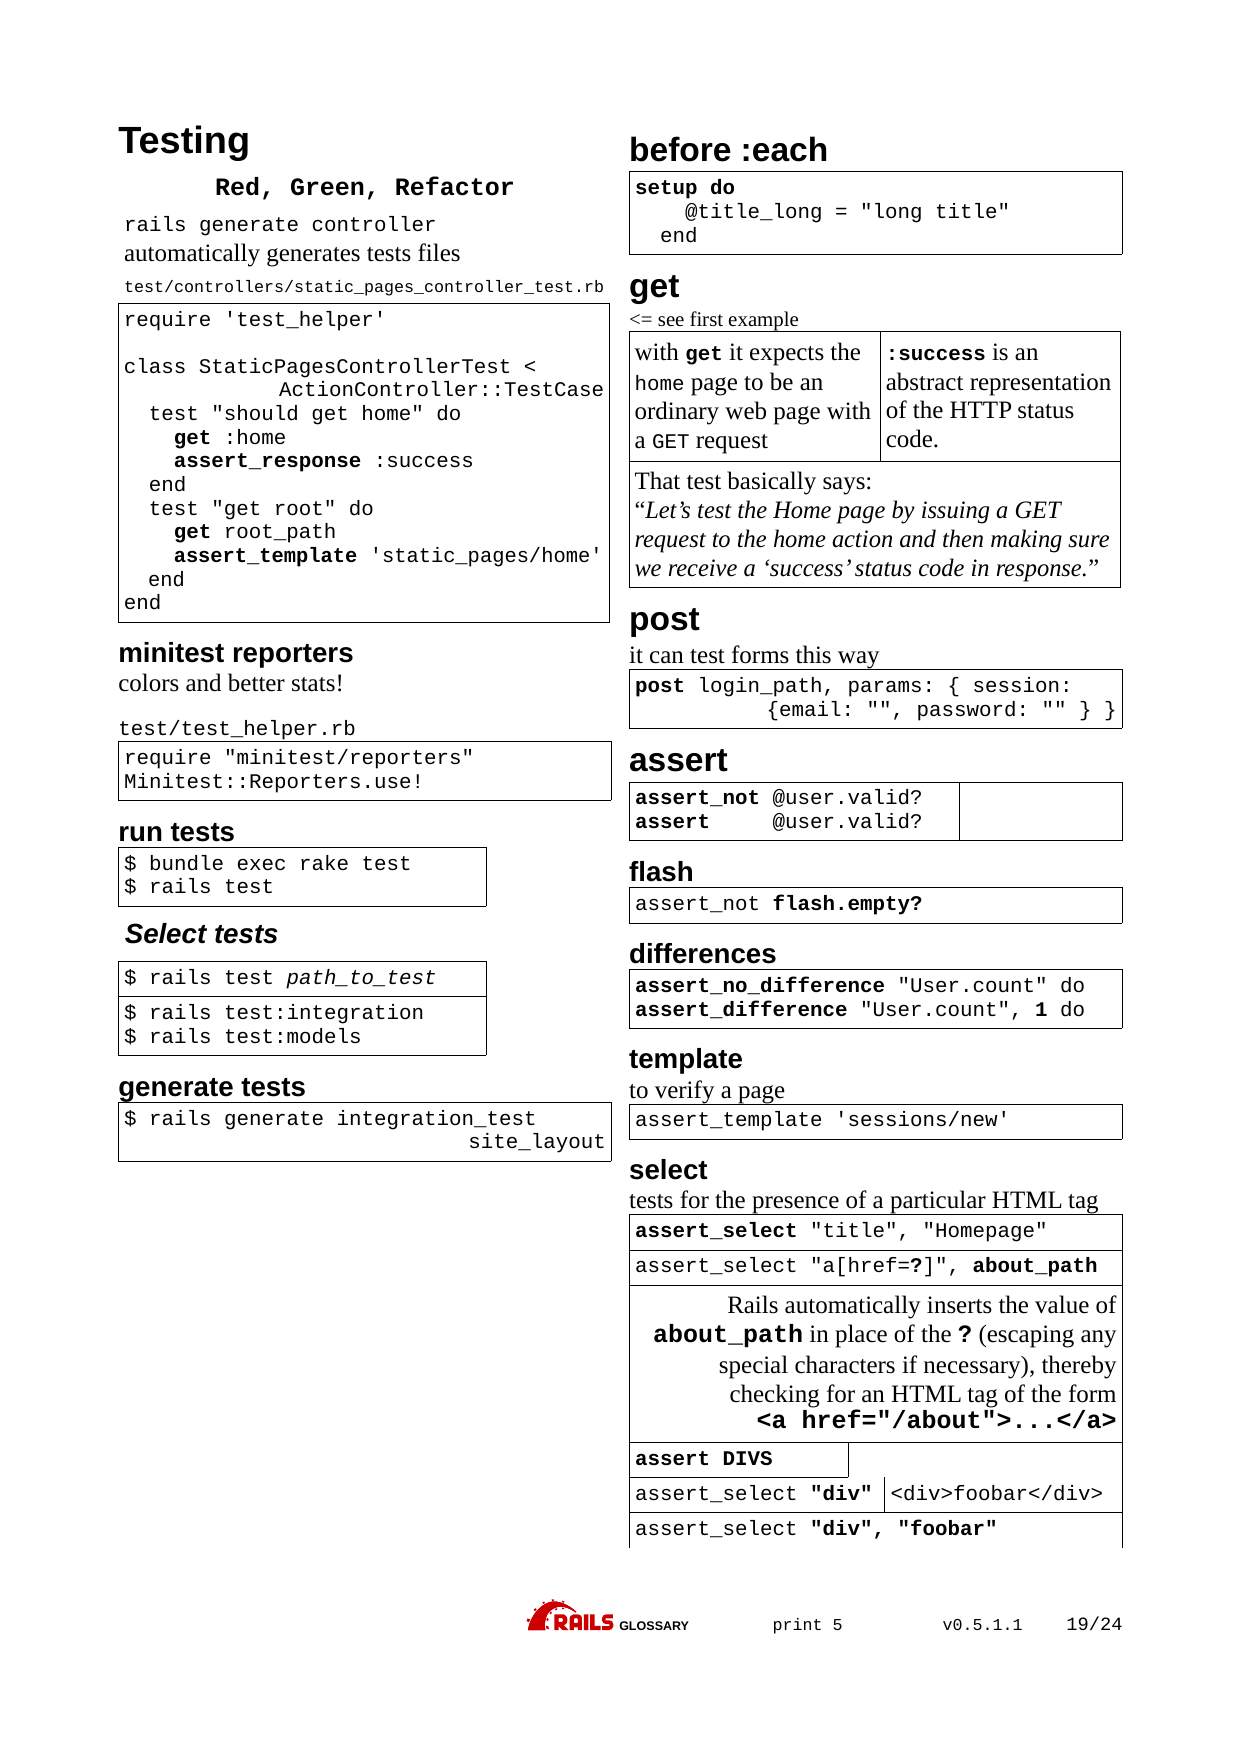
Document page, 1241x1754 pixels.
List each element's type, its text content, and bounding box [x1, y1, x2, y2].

text test/test_helper.rb [118, 717, 611, 741]
text tests for the presence of a particular HTML tag [629, 1186, 1122, 1214]
subtitle generate tests [118, 1070, 611, 1102]
text to verify a page [629, 1075, 1122, 1103]
subtitle run tests [118, 815, 611, 847]
subtitle differences [629, 937, 1122, 969]
table_header [960, 783, 1122, 840]
subtitle flash [629, 855, 1122, 887]
table_header assert DIVS [630, 1443, 848, 1477]
table_cell That test basically says: “Let’s test the Home page by issuing a GET request to the home action and then making sure we receive a ‘success’ status code in response.” [630, 462, 1120, 587]
table_header $ bundle exec rake test $ rails test [119, 848, 486, 906]
table_cell assert_select "div", "foobar" [630, 1513, 1122, 1547]
table_cell assert_select "div" [630, 1477, 884, 1512]
table_cell Rails automatically inserts the value of about_path in place of the ? (escaping any special characters if necessary), thereby checking for an HTML tag of the form <a href="/about">...</a> [630, 1286, 1122, 1442]
subtitle post [629, 599, 1122, 638]
table_header assert_select "title", "Homepage" [630, 1215, 1122, 1249]
table_cell <div>foobar</div> [885, 1477, 1122, 1512]
table_header assert_template 'sessions/new' [630, 1105, 1122, 1139]
subtitle minitest reporters [118, 637, 611, 668]
table_header assert_not @user.valid? assert @user.valid? [630, 783, 959, 840]
table_header require "minitest/reporters" Minitest::Reporters.use! [119, 742, 611, 800]
table_header [481, 203, 611, 272]
table_cell test/controllers/static_pages_controller_test.rb [118, 273, 611, 303]
subtitle Testing [118, 118, 611, 162]
table_header post login_path, params: { session: {email: "", password: "" } } [630, 670, 1122, 728]
table_header require 'test_helper' class StaticPagesControllerTest < ActionController::TestCase test "should get home" do get :home assert_response :success end test "get root" do get root_path assert_template 'static_pages/home' end end [119, 304, 609, 622]
table_header assert_no_difference "User.count" do assert_difference "User.count", 1 do [630, 970, 1122, 1028]
subtitle get [629, 266, 1122, 304]
text colors and better stats! [118, 668, 611, 697]
subtitle select [629, 1154, 1122, 1186]
table_header [849, 1443, 1122, 1477]
subtitle before :each [629, 130, 1122, 168]
text <= see first example [629, 307, 1122, 331]
subtitle template [629, 1043, 1122, 1075]
table_header assert_not flash.empty? [630, 888, 1122, 922]
table_header :success is an abstract representation of the HTTP status code. [881, 332, 1120, 461]
subtitle assert [629, 740, 1122, 779]
text Red, Green, Refactor [118, 174, 611, 203]
table_cell Select tests [118, 907, 486, 961]
table_header setup do @title_long = "long title" end [630, 172, 1122, 254]
table_header rails generate controller automatically generates tests files [118, 203, 481, 272]
table_header $ rails generate integration_test site_layout [119, 1103, 611, 1161]
table_header with get it expects the home page to be an ordinary web page with a GET request [630, 332, 880, 461]
table_cell assert_select "a[href=?]", about_path [630, 1251, 1122, 1285]
table_cell $ rails test:integration $ rails test:models [119, 997, 486, 1055]
text it can test forms this way [629, 641, 1122, 669]
table_cell $ rails test path_to_test [119, 962, 486, 996]
